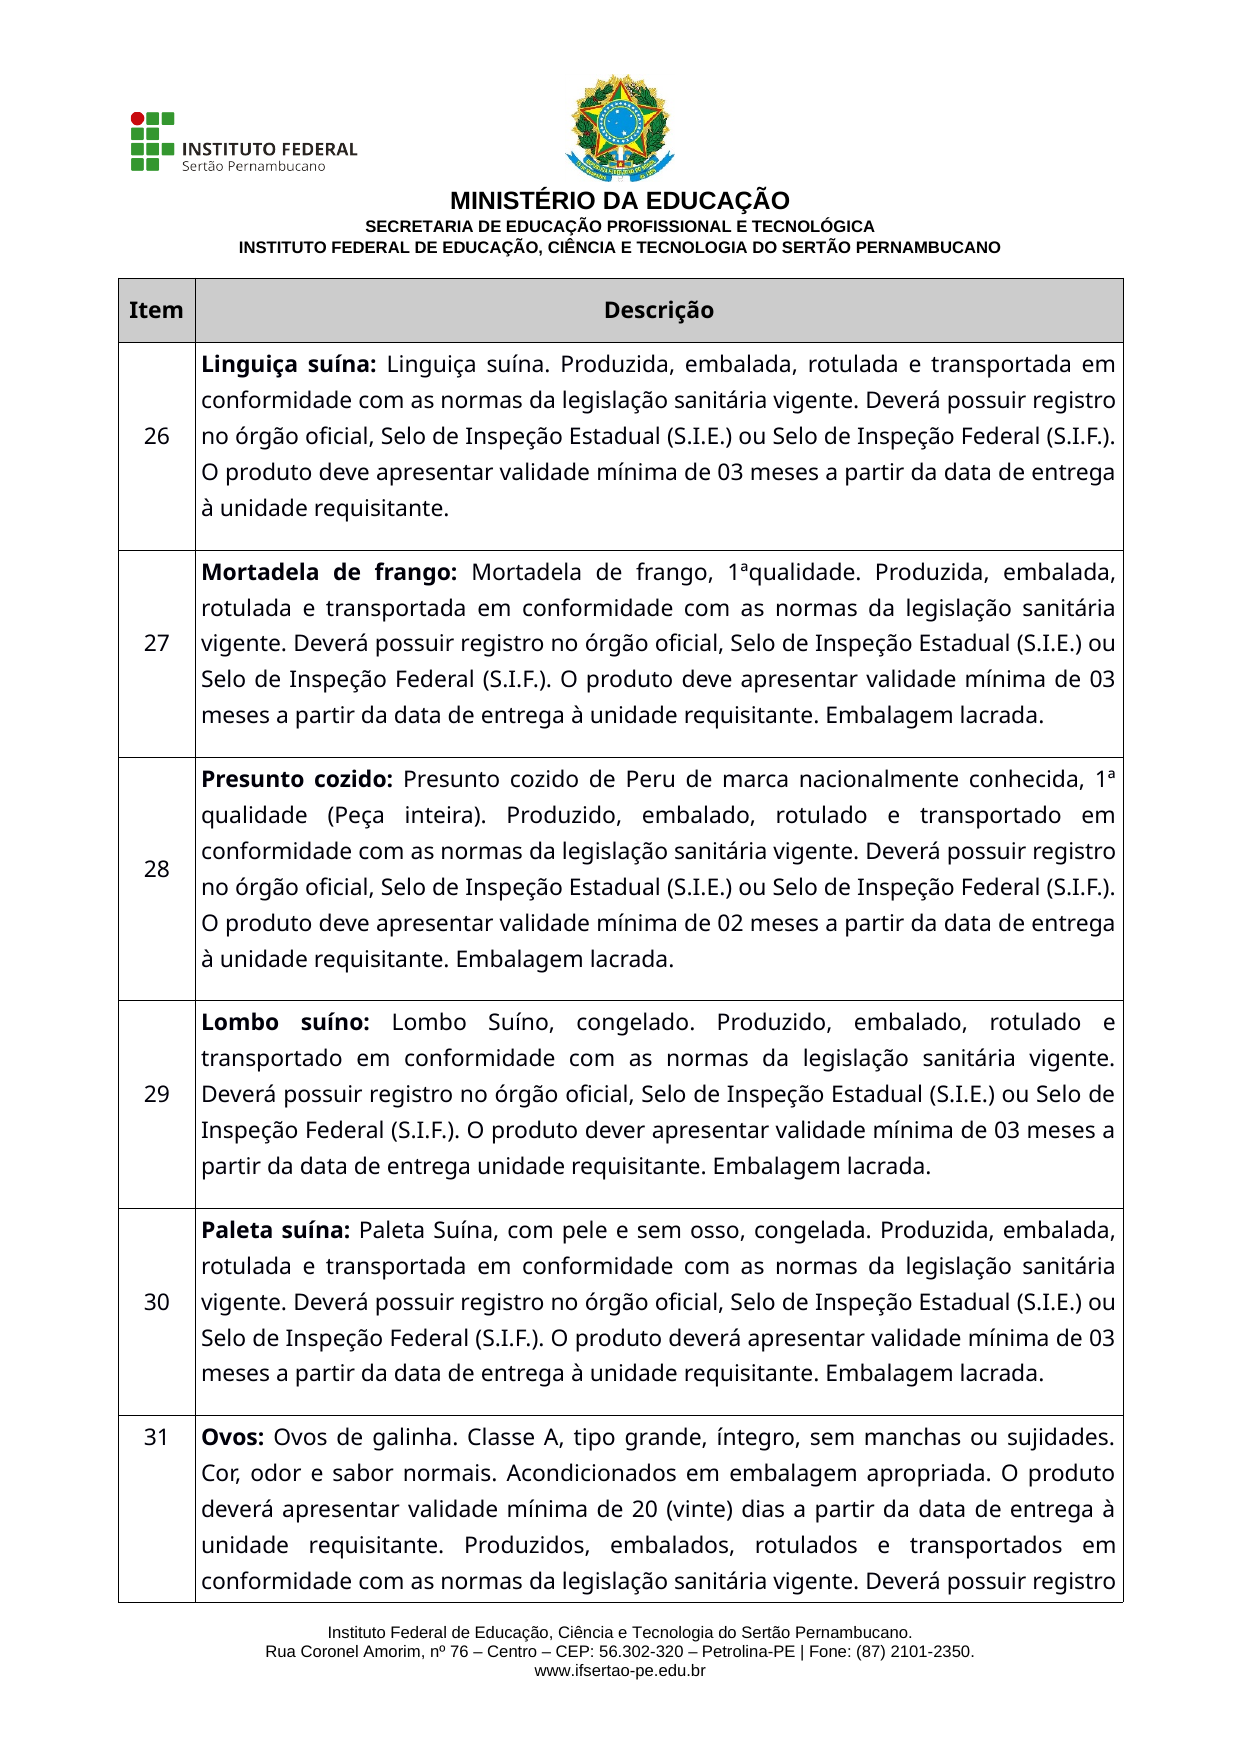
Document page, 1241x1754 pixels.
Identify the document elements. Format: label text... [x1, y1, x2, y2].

table_cell Lombo suíno: Lombo Suíno, congelado. Produzido, embalado, rotulado e transportado em conformidade com as normas da legislação sanitária vigente. Deverá possuir registro no órgão oficial, Selo de Inspeção Estadual (S.I.E.) ou Selo de Inspeção Federal (S.I.F.). O produto dever apresentar validade mínima de 03 meses a partir da data de entrega unidade requisitante. Embalagem lacrada. [196, 1001, 1123, 1208]
table_cell Mortadela de frango: Mortadela de frango, 1ªqualidade. Produzida, embalada, rotulada e transportada em conformidade com as normas da legislação sanitária vigente. Deverá possuir registro no órgão oficial, Selo de Inspeção Estadual (S.I.E.) ou Selo de Inspeção Federal (S.I.F.). O produto deve apresentar validade mínima de 03 meses a partir da data de entrega à unidade requisitante. Embalagem lacrada. [196, 551, 1123, 757]
table_cell 28 [119, 758, 195, 1000]
table_cell Paleta suína: Paleta Suína, com pele e sem osso, congelada. Produzida, embalada, rotulada e transportada em conformidade com as normas da legislação sanitária vigente. Deverá possuir registro no órgão oficial, Selo de Inspeção Estadual (S.I.E.) ou Selo de Inspeção Federal (S.I.F.). O produto deverá apresentar validade mínima de 03 meses a partir da data de entrega à unidade requisitante. Embalagem lacrada. [196, 1209, 1123, 1415]
table_cell 26 [119, 343, 195, 550]
table_cell Presunto cozido: Presunto cozido de Peru de marca nacionalmente conhecida, 1ª qualidade (Peça inteira). Produzido, embalado, rotulado e transportado em conformidade com as normas da legislação sanitária vigente. Deverá possuir registro no órgão oficial, Selo de Inspeção Estadual (S.I.E.) ou Selo de Inspeção Federal (S.I.F.). O produto deve apresentar validade mínima de 02 meses a partir da data de entrega à unidade requisitante. Embalagem lacrada. [196, 758, 1123, 1000]
table_header Descrição [196, 279, 1123, 342]
table_cell 29 [119, 1001, 195, 1208]
table_cell 27 [119, 551, 195, 757]
table_cell Linguiça suína: Linguiça suína. Produzida, embalada, rotulada e transportada em conformidade com as normas da legislação sanitária vigente. Deverá possuir registro no órgão oficial, Selo de Inspeção Estadual (S.I.E.) ou Selo de Inspeção Federal (S.I.F.). O produto deve apresentar validade mínima de 03 meses a partir da data de entrega à unidade requisitante. [196, 343, 1123, 550]
picture [565, 74, 675, 182]
picture [130, 112, 358, 171]
table_cell 31 [119, 1416, 195, 1602]
table_cell 30 [119, 1209, 195, 1415]
table_header Item [119, 279, 195, 342]
table_cell Ovos: Ovos de galinha. Classe A, tipo grande, íntegro, sem manchas ou sujidades. Cor, odor e sabor normais. Acondicionados em embalagem apropriada. O produto deverá apresentar validade mínima de 20 (vinte) dias a partir da data de entrega à unidade requisitante. Produzidos, embalados, rotulados e transportados em conformidade com as normas da legislação sanitária vigente. Deverá possuir registro [196, 1416, 1123, 1602]
